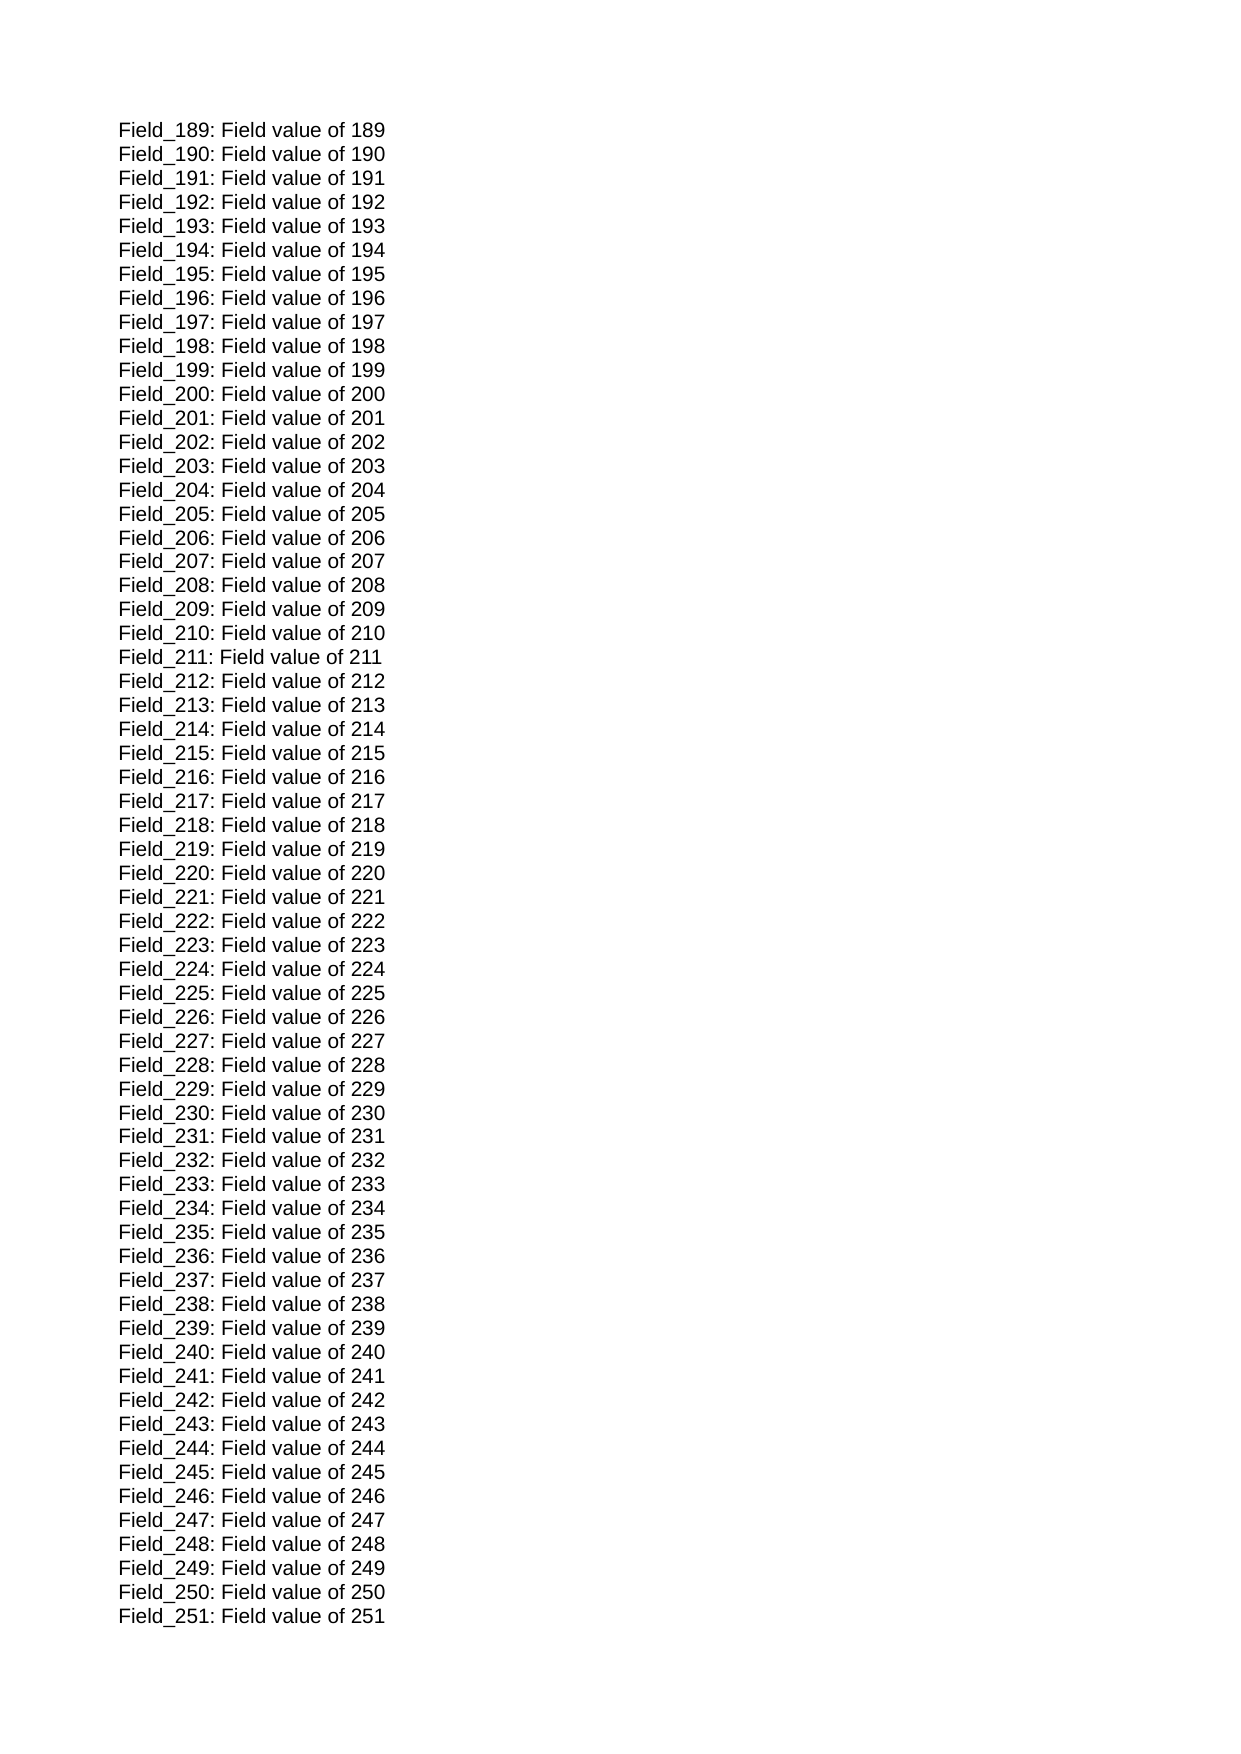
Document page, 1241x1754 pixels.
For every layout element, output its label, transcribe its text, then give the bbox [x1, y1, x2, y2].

text Field_235: Field value of 235 [118, 1220, 1122, 1244]
text Field_245: Field value of 245 [118, 1460, 1122, 1484]
text Field_223: Field value of 223 [118, 933, 1122, 957]
text Field_229: Field value of 229 [118, 1076, 1122, 1100]
text Field_232: Field value of 232 [118, 1148, 1122, 1172]
text Field_238: Field value of 238 [118, 1292, 1122, 1316]
text Field_190: Field value of 190 [118, 142, 1122, 166]
text Field_202: Field value of 202 [118, 429, 1122, 453]
text Field_211: Field value of 211 [118, 645, 1122, 669]
text Field_197: Field value of 197 [118, 310, 1122, 334]
text Field_227: Field value of 227 [118, 1028, 1122, 1052]
text Field_228: Field value of 228 [118, 1052, 1122, 1076]
text Field_237: Field value of 237 [118, 1268, 1122, 1292]
text Field_246: Field value of 246 [118, 1484, 1122, 1508]
text Field_241: Field value of 241 [118, 1364, 1122, 1388]
text Field_195: Field value of 195 [118, 262, 1122, 286]
text Field_201: Field value of 201 [118, 406, 1122, 429]
text Field_248: Field value of 248 [118, 1532, 1122, 1556]
text Field_251: Field value of 251 [118, 1603, 1122, 1627]
text Field_224: Field value of 224 [118, 957, 1122, 981]
text Field_231: Field value of 231 [118, 1124, 1122, 1148]
text Field_213: Field value of 213 [118, 693, 1122, 717]
text Field_219: Field value of 219 [118, 837, 1122, 861]
text Field_196: Field value of 196 [118, 286, 1122, 310]
text Field_209: Field value of 209 [118, 597, 1122, 621]
text Field_222: Field value of 222 [118, 909, 1122, 933]
text Field_192: Field value of 192 [118, 190, 1122, 214]
text Field_191: Field value of 191 [118, 166, 1122, 190]
text Field_233: Field value of 233 [118, 1172, 1122, 1196]
text Field_194: Field value of 194 [118, 238, 1122, 262]
text Field_239: Field value of 239 [118, 1316, 1122, 1340]
text Field_189: Field value of 189 [118, 118, 1122, 142]
text Field_226: Field value of 226 [118, 1004, 1122, 1028]
text Field_218: Field value of 218 [118, 813, 1122, 837]
text Field_250: Field value of 250 [118, 1579, 1122, 1603]
text Field_208: Field value of 208 [118, 573, 1122, 597]
text Field_230: Field value of 230 [118, 1100, 1122, 1124]
text Field_206: Field value of 206 [118, 525, 1122, 549]
text Field_216: Field value of 216 [118, 765, 1122, 789]
text Field_249: Field value of 249 [118, 1556, 1122, 1579]
text Field_240: Field value of 240 [118, 1340, 1122, 1364]
text Field_244: Field value of 244 [118, 1436, 1122, 1460]
text Field_214: Field value of 214 [118, 717, 1122, 741]
text Field_243: Field value of 243 [118, 1412, 1122, 1436]
text Field_220: Field value of 220 [118, 861, 1122, 885]
text Field_207: Field value of 207 [118, 549, 1122, 573]
text Field_193: Field value of 193 [118, 214, 1122, 238]
text Field_217: Field value of 217 [118, 789, 1122, 813]
text Field_242: Field value of 242 [118, 1388, 1122, 1412]
text Field_247: Field value of 247 [118, 1508, 1122, 1532]
text Field_215: Field value of 215 [118, 741, 1122, 765]
text Field_205: Field value of 205 [118, 501, 1122, 525]
text Field_236: Field value of 236 [118, 1244, 1122, 1268]
text Field_203: Field value of 203 [118, 453, 1122, 477]
text Field_234: Field value of 234 [118, 1196, 1122, 1220]
text Field_199: Field value of 199 [118, 358, 1122, 382]
text Field_198: Field value of 198 [118, 334, 1122, 358]
text Field_210: Field value of 210 [118, 621, 1122, 645]
text Field_221: Field value of 221 [118, 885, 1122, 909]
text Field_200: Field value of 200 [118, 382, 1122, 406]
text Field_212: Field value of 212 [118, 669, 1122, 693]
text Field_204: Field value of 204 [118, 477, 1122, 501]
text Field_225: Field value of 225 [118, 981, 1122, 1004]
